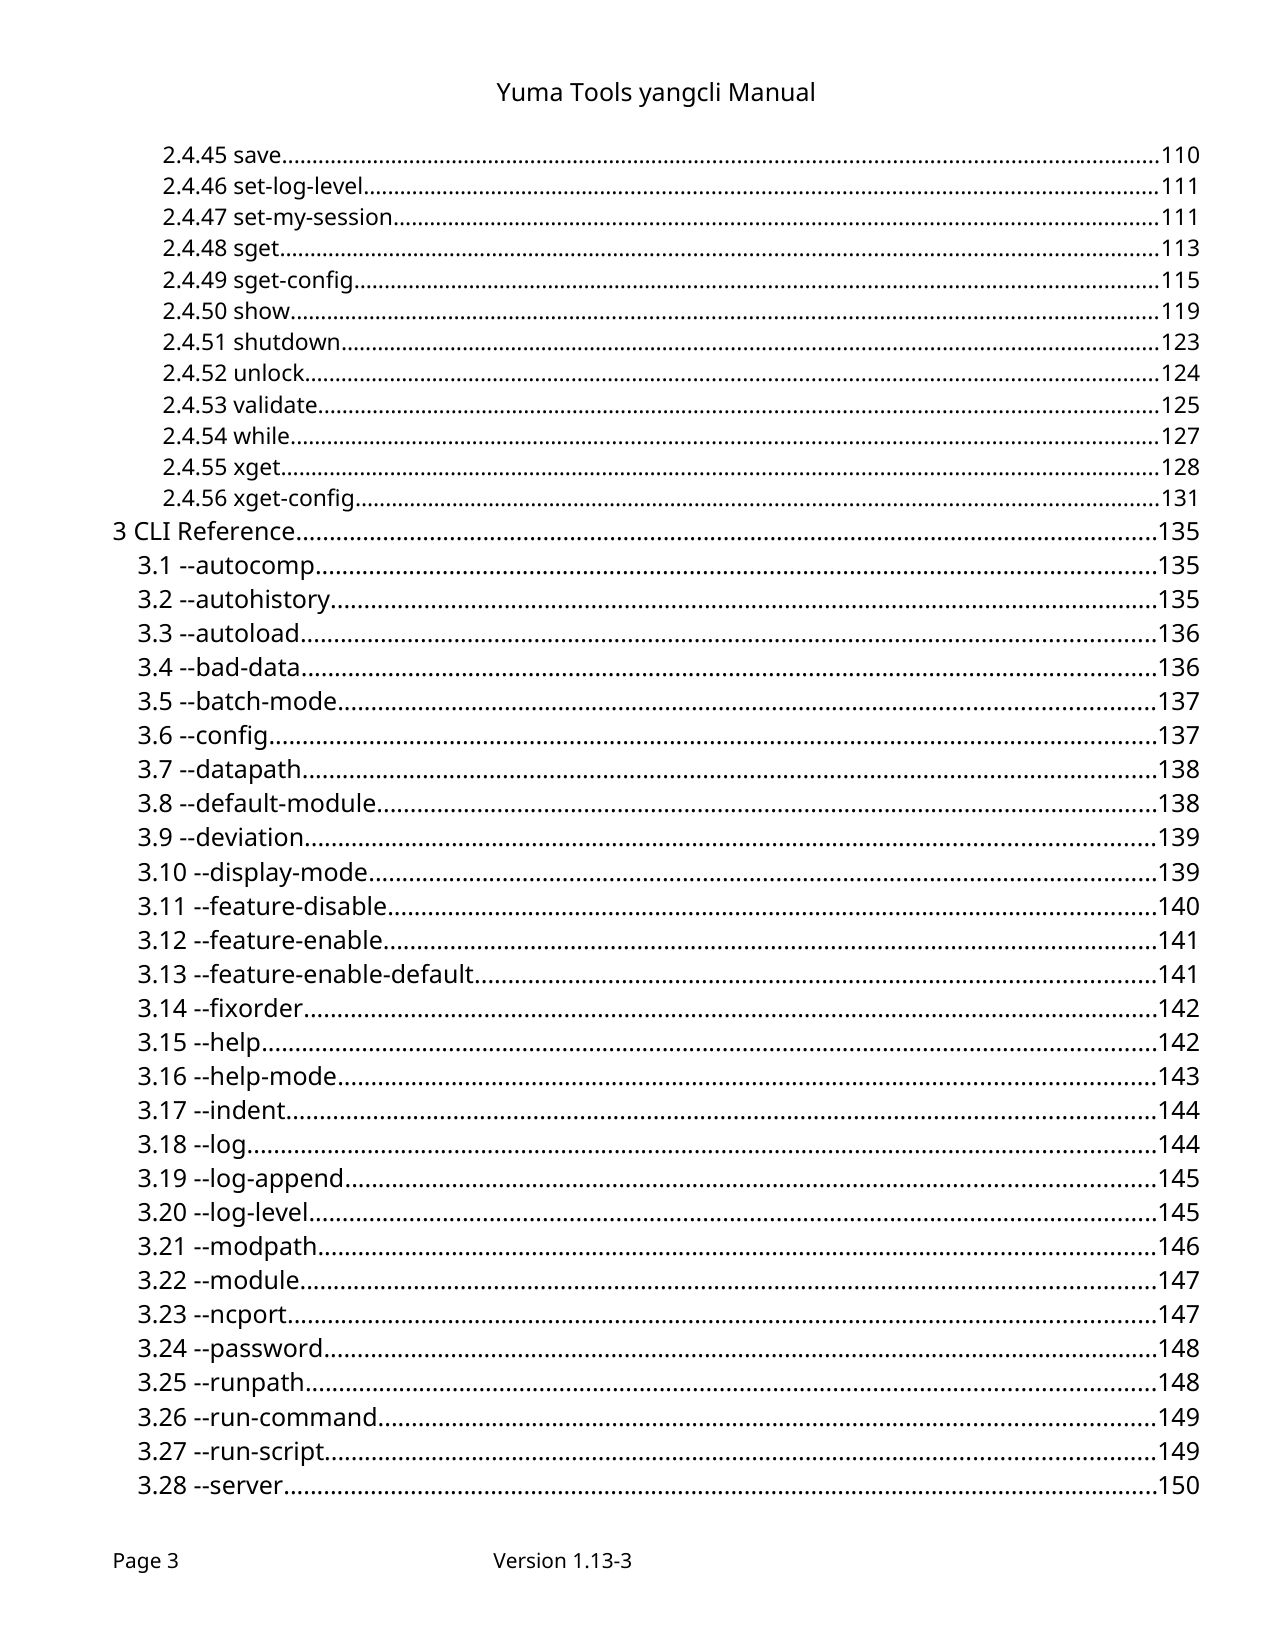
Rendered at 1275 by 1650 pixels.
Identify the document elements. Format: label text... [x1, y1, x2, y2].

text 2.4.50 show 119 [162, 295, 1200, 326]
text 2.4.47 set-my-session 111 [162, 201, 1200, 232]
text 2.4.48 sget 113 [162, 232, 1200, 263]
text 2.4.45 save 110 [162, 138, 1200, 170]
text 3.3 --autoload 136 [137, 616, 1200, 650]
text 3.5 --batch-mode 137 [137, 684, 1200, 718]
text 3.1 --autocomp 135 [137, 548, 1200, 582]
text 3.24 --password 148 [137, 1331, 1200, 1365]
text 2.4.55 xget 128 [162, 451, 1200, 482]
text 3.11 --feature-disable 140 [137, 888, 1200, 922]
text 2.4.54 while 127 [162, 420, 1200, 451]
text 2.4.56 xget-config 131 [162, 482, 1200, 513]
text 3.12 --feature-enable 141 [137, 922, 1200, 956]
text 3.18 --log 144 [137, 1127, 1200, 1161]
text 3.25 --runpath 148 [137, 1365, 1200, 1399]
text 2.4.51 shutdown 123 [162, 326, 1200, 357]
text 3.15 --help 142 [137, 1024, 1200, 1058]
text 3.17 --indent 144 [137, 1093, 1200, 1127]
text 3.20 --log-level 145 [137, 1195, 1200, 1229]
text 3.27 --run-script 149 [137, 1433, 1200, 1467]
text 3.2 --autohistory 135 [137, 582, 1200, 616]
text 3.6 --config 137 [137, 718, 1200, 752]
text 3.9 --deviation 139 [137, 820, 1200, 854]
text 2.4.53 validate 125 [162, 388, 1200, 420]
text 2.4.49 sget-config 115 [162, 263, 1200, 295]
text 3.10 --display-mode 139 [137, 854, 1200, 888]
text 3.28 --server 150 [137, 1467, 1200, 1501]
text 3.21 --modpath 146 [137, 1229, 1200, 1263]
text 3.16 --help-mode 143 [137, 1058, 1200, 1093]
text 3.23 --ncport 147 [137, 1297, 1200, 1331]
text 2.4.52 unlock 124 [162, 357, 1200, 388]
text 3.22 --module 147 [137, 1263, 1200, 1297]
text 3.26 --run-command 149 [137, 1399, 1200, 1433]
text 3.13 --feature-enable-default 141 [137, 956, 1200, 990]
text 3 CLI Reference 135 [112, 513, 1200, 548]
text 2.4.46 set-log-level 111 [162, 170, 1200, 201]
text 3.8 --default-module 138 [137, 786, 1200, 820]
text 3.14 --fixorder 142 [137, 990, 1200, 1024]
text 3.19 --log-append 145 [137, 1161, 1200, 1195]
text 3.4 --bad-data 136 [137, 650, 1200, 684]
text 3.7 --datapath 138 [137, 752, 1200, 786]
